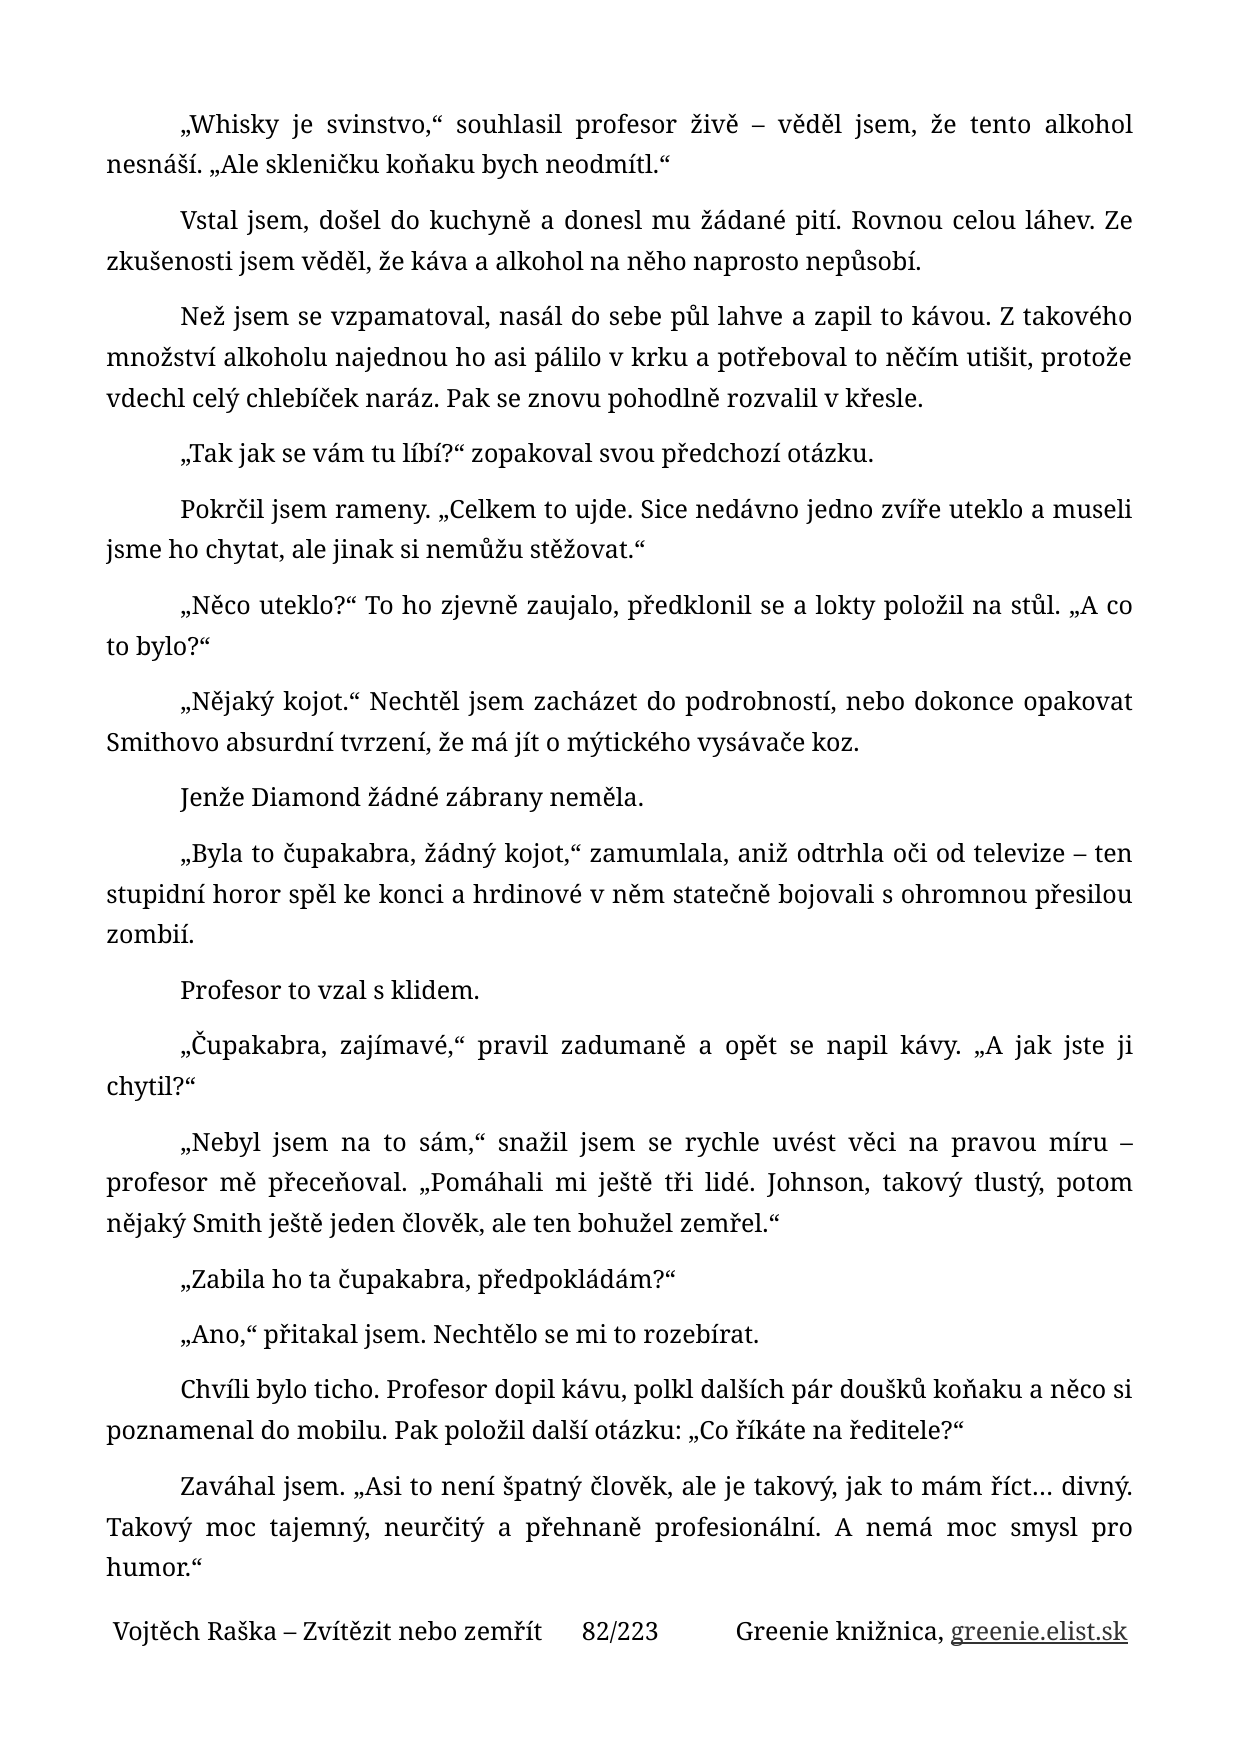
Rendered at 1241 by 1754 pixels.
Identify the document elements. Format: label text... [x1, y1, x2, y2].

text „Nějaký kojot.“ Nechtěl jsem zacházet do podrobností, nebo dokonce opakovat Smithovo absurdní tvrzení, že má jít o mýtického vysávače koz. [106, 684, 1134, 759]
text „Nebyl jsem na to sám,“ snažil jsem se rychle uvést věci na pravou míru – profesor mě přeceňoval. „Pomáhali mi ještě tři lidé. Johnson, takový tlustý, potom nějaký Smith ještě jeden člověk, ale ten bohužel zemřel.“ [106, 1124, 1134, 1240]
text „Čupakabra, zajímavé,“ pravil zadumaně a opět se napil kávy. „A jak jste ji chytil?“ [106, 1028, 1134, 1103]
text „Něco uteklo?“ To ho zjevně zaujalo, předklonil se a lokty položil na stůl. „A co to bylo?“ [106, 587, 1134, 662]
text Pokrčil jsem rameny. „Celkem to ujde. Sice nedávno jedno zvíře uteklo a museli jsme ho chytat, ale jinak si nemůžu stěžovat.“ [106, 491, 1134, 566]
text Chvíli bylo ticho. Profesor dopil kávu, polkl dalších pár doušků koňaku a něco si poznamenal do mobilu. Pak položil další otázku: „Co říkáte na ředitele?“ [106, 1372, 1134, 1447]
text „Whisky je svinstvo,“ souhlasil profesor živě – věděl jsem, že tento alkohol nesnáší. „Ale skleničku koňaku bych neodmítl.“ [106, 106, 1134, 181]
text „Tak jak se vám tu líbí?“ zopakoval svou předchozí otázku. [106, 436, 1134, 470]
text Vstal jsem, došel do kuchyně a donesl mu žádané pití. Rovnou celou láhev. Ze zkušenosti jsem věděl, že káva a alkohol na něho naprosto nepůsobí. [106, 202, 1134, 277]
text Jenže Diamond žádné zábrany neměla. [106, 780, 1134, 814]
text Než jsem se vzpamatoval, nasál do sebe půl lahve a zapil to kávou. Z takového množství alkoholu najednou ho asi pálilo v krku a potřeboval to něčím utišit, protože vdechl celý chlebíček naráz. Pak se znovu pohodlně rozvalil v křesle. [106, 299, 1134, 414]
text „Zabila ho ta čupakabra, předpokládám?“ [106, 1261, 1134, 1295]
text „Byla to čupakabra, žádný kojot,“ zamumlala, aniž odtrhla oči od televize – ten stupidní horor spěl ke konci a hrdinové v něm statečně bojovali s ohromnou přesilou zombií. [106, 835, 1134, 951]
text Profesor to vzal s klidem. [106, 972, 1134, 1007]
text Zaváhal jsem. „Asi to není špatný člověk, ale je takový, jak to mám říct… divný. Takový moc tajemný, neurčitý a přehnaně profesionální. A nemá moc smysl pro humor.“ [106, 1468, 1134, 1584]
text „Ano,“ přitakal jsem. Nechtělo se mi to rozebírat. [106, 1317, 1134, 1351]
